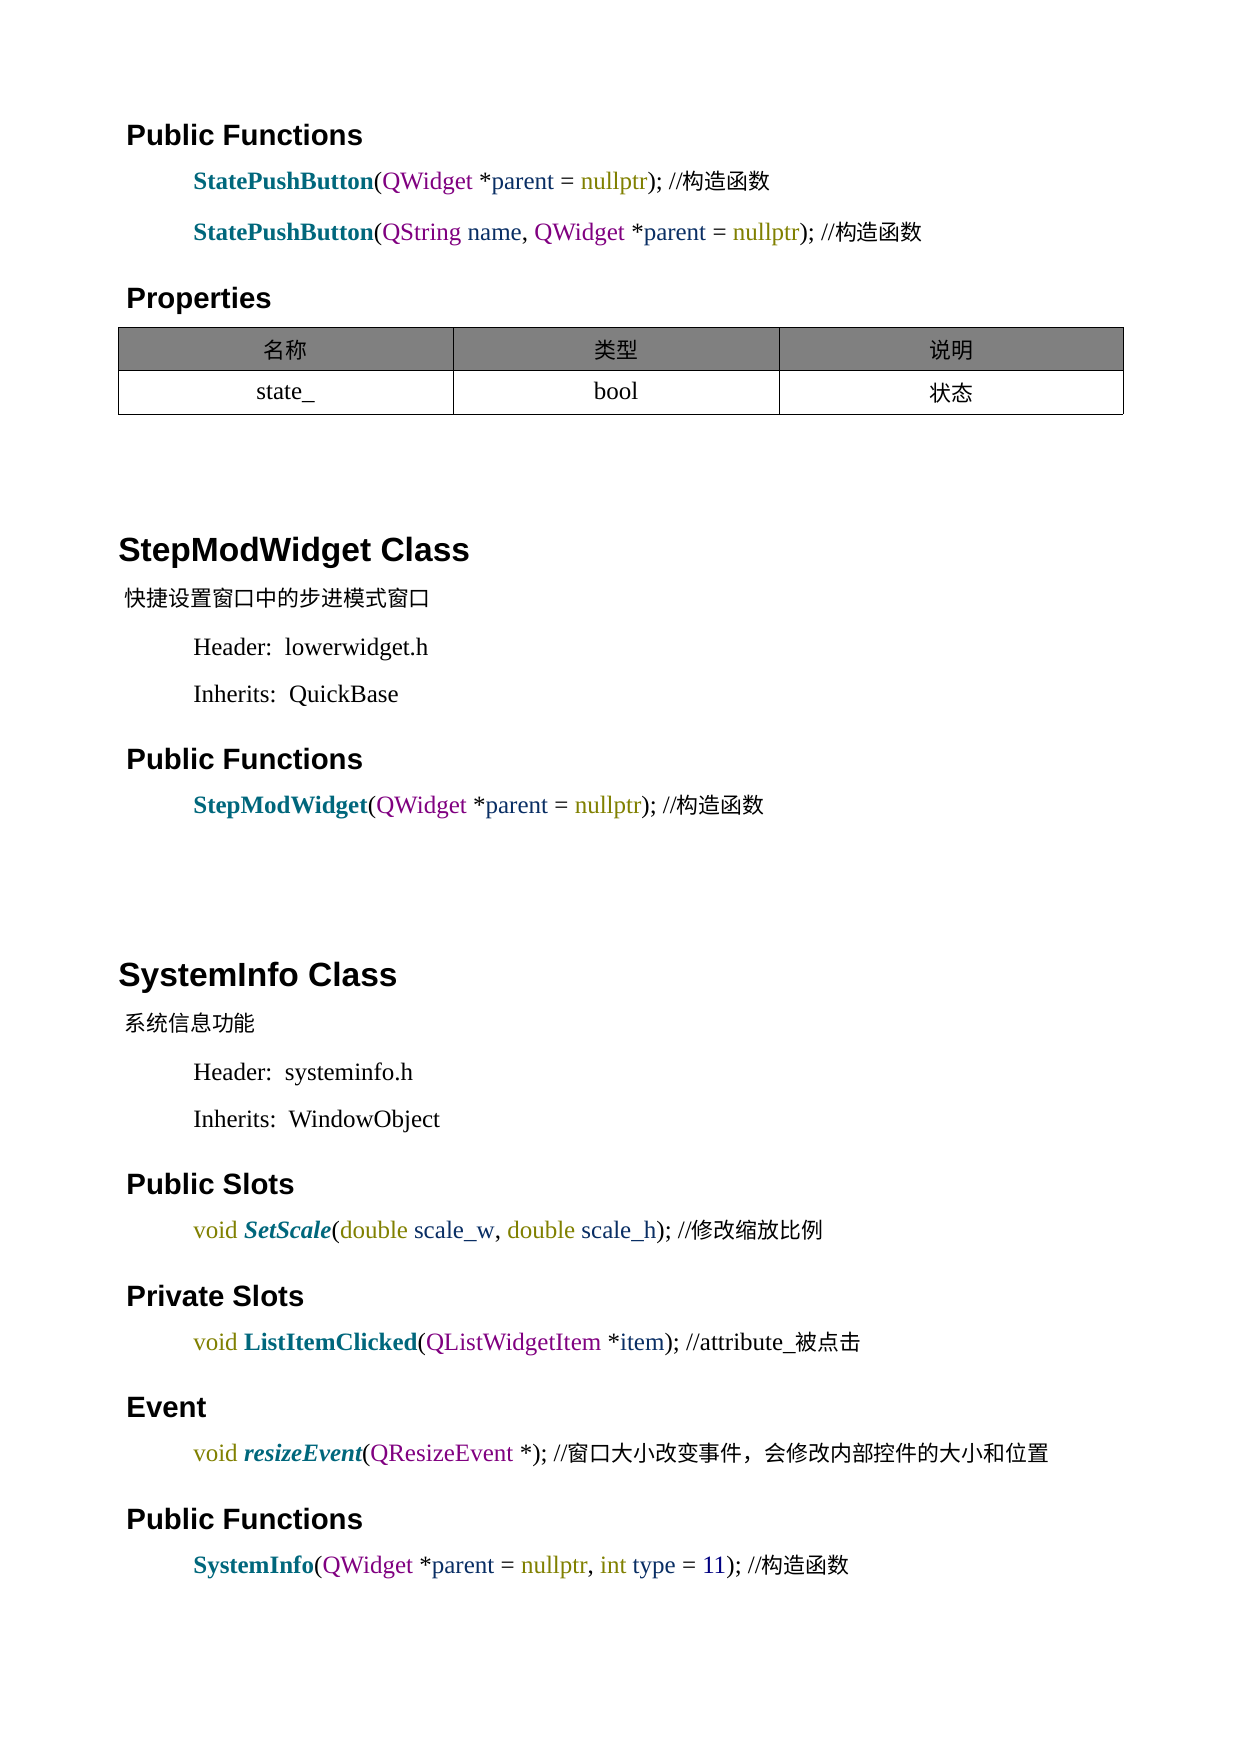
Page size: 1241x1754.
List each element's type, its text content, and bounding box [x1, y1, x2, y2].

subtitle SystemInfo Class [118, 955, 1122, 993]
text Header: lowerwidget.h [118, 632, 1122, 661]
text StatePushButton(QWidget *parent = nullptr); //构造函数 [118, 164, 1122, 196]
text Header: systeminfo.h [118, 1057, 1122, 1086]
text void resizeEvent(QResizeEvent *); //窗口大小改变事件，会修改内部控件的大小和位置 [118, 1436, 1122, 1468]
subtitle Public Functions [118, 118, 1122, 152]
subtitle Event [118, 1390, 1122, 1424]
text 快捷设置窗口中的步进模式窗口 [118, 581, 1122, 612]
table_cell state_ [119, 371, 453, 413]
table_header 类型 [454, 328, 779, 370]
subtitle StepModWidget Class [118, 530, 1122, 568]
subtitle Public Functions [118, 1502, 1122, 1536]
text Inherits: QuickBase [118, 679, 1122, 708]
subtitle Properties [118, 281, 1122, 314]
table_cell bool [454, 371, 779, 413]
text StepModWidget(QWidget *parent = nullptr); //构造函数 [118, 788, 1122, 819]
text StatePushButton(QString name, QWidget *parent = nullptr); //构造函数 [118, 215, 1122, 247]
text 系统信息功能 [118, 1006, 1122, 1038]
table_header 名称 [119, 328, 453, 370]
table_cell 状态 [780, 371, 1123, 413]
text Inherits: WindowObject [118, 1104, 1122, 1133]
text void SetScale(double scale_w, double scale_h); //修改缩放比例 [118, 1213, 1122, 1244]
text void ListItemClicked(QListWidgetItem *item); //attribute_被点击 [118, 1325, 1122, 1356]
subtitle Public Slots [118, 1167, 1122, 1200]
text SystemInfo(QWidget *parent = nullptr, int type = 11); //构造函数 [118, 1548, 1122, 1580]
subtitle Public Functions [118, 742, 1122, 775]
table_header 说明 [780, 328, 1123, 370]
subtitle Private Slots [118, 1278, 1122, 1312]
